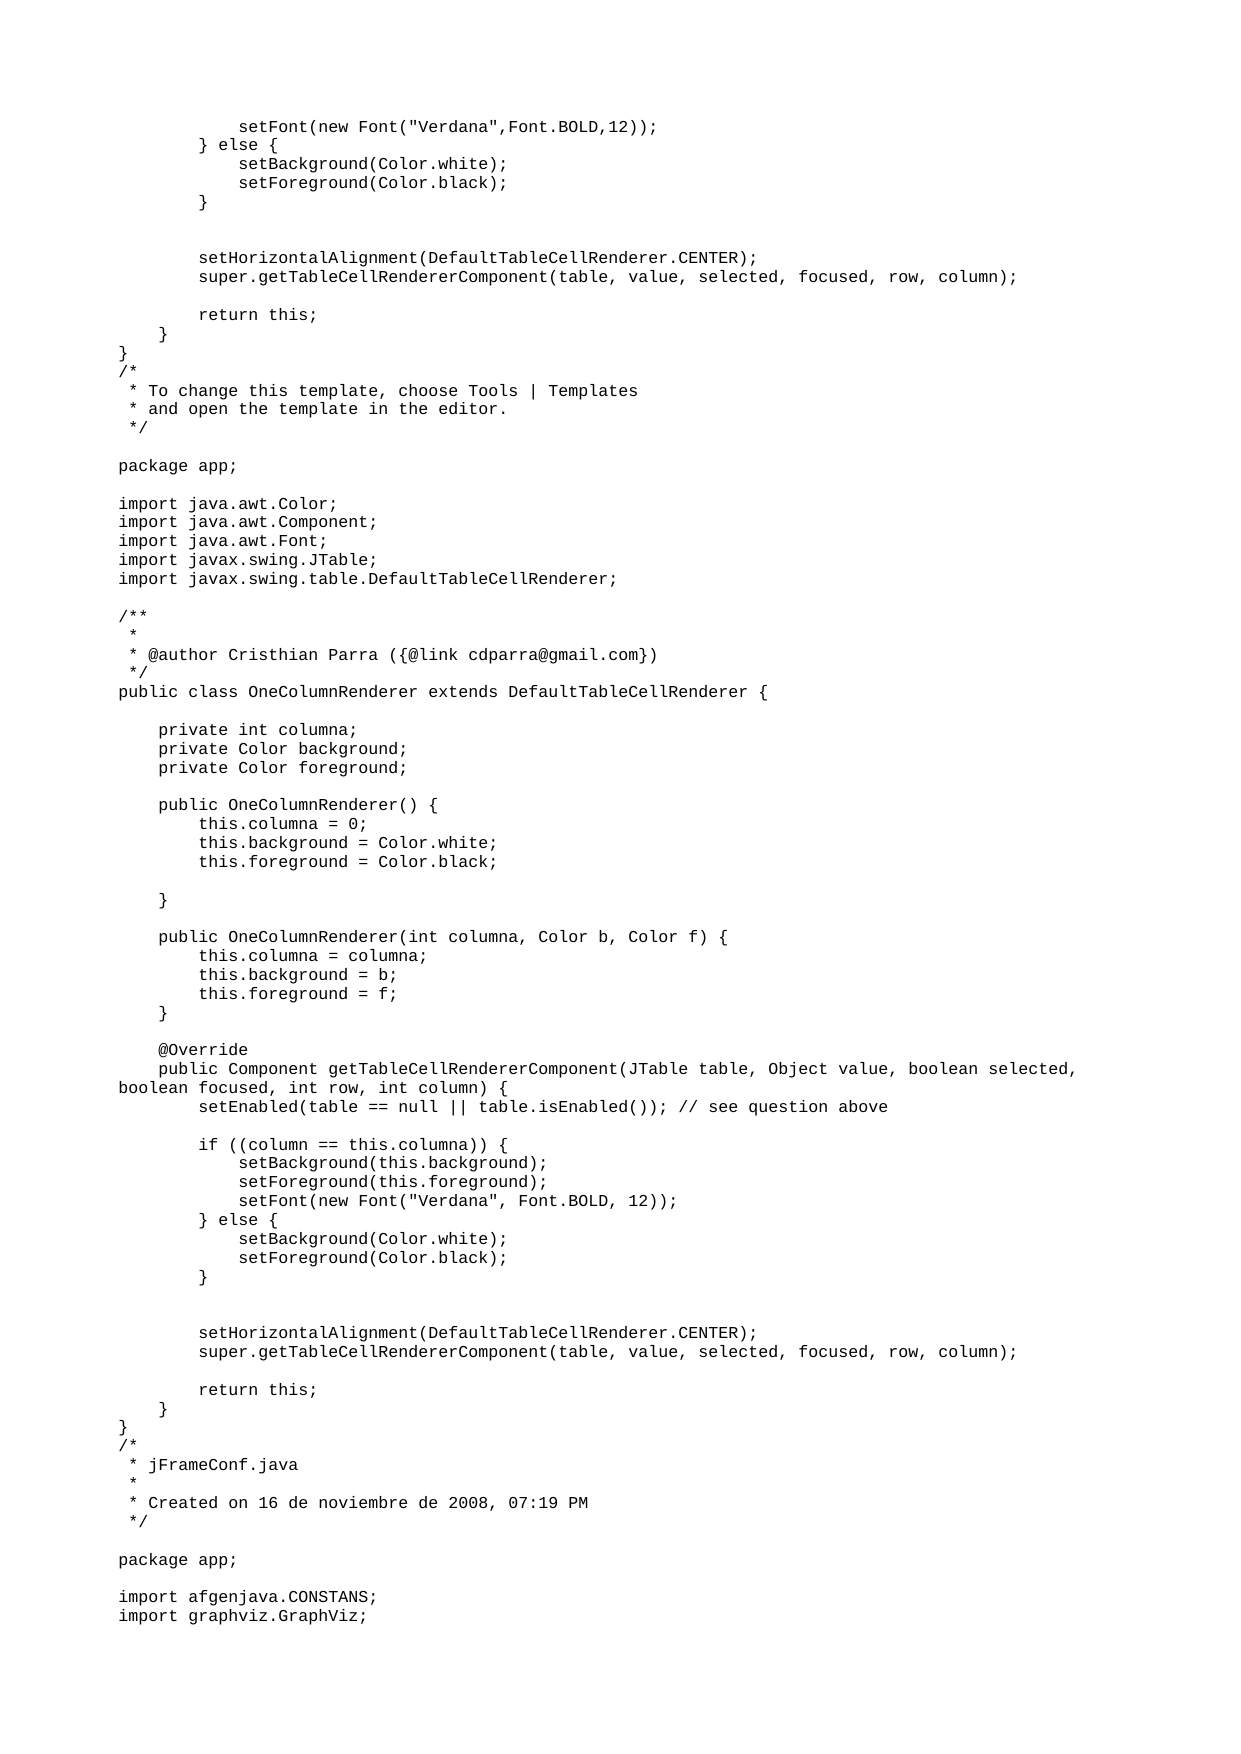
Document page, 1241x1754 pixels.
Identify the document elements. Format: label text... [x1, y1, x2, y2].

text setFont(new Font("Verdana",Font.BOLD,12)); } else { setBackground(Color.white); setForeground(Color.black); } setHorizontalAlignment(DefaultTableCellRenderer.CENTER); super.getTableCellRendererComponent(table, value, selected, focused, row, column); return this; } } /* * To change this template, choose Tools | Templates * and open the template in the editor. */ package app; import java.awt.Color; import java.awt.Component; import java.awt.Font; import javax.swing.JTable; import javax.swing.table.DefaultTableCellRenderer; /** * * @author Cristhian Parra ({@link cdparra@gmail.com}) */ public class OneColumnRenderer extends DefaultTableCellRenderer { private int columna; private Color background; private Color foreground; public OneColumnRenderer() { this.columna = 0; this.background = Color.white; this.foreground = Color.black; } public OneColumnRenderer(int columna, Color b, Color f) { this.columna = columna; this.background = b; this.foreground = f; } @Override public Component getTableCellRendererComponent(JTable table, Object value, boolean selected, boolean focused, int row, int column) { setEnabled(table == null || table.isEnabled()); // see question above if ((column == this.columna)) { setBackground(this.background); setForeground(this.foreground); setFont(new Font("Verdana", Font.BOLD, 12)); } else { setBackground(Color.white); setForeground(Color.black); } setHorizontalAlignment(DefaultTableCellRenderer.CENTER); super.getTableCellRendererComponent(table, value, selected, focused, row, column); return this; } } /* * jFrameConf.java * * Created on 16 de noviembre de 2008, 07:19 PM */ package app; import afgenjava.CONSTANS; import graphviz.GraphViz; [118, 118, 1122, 1626]
